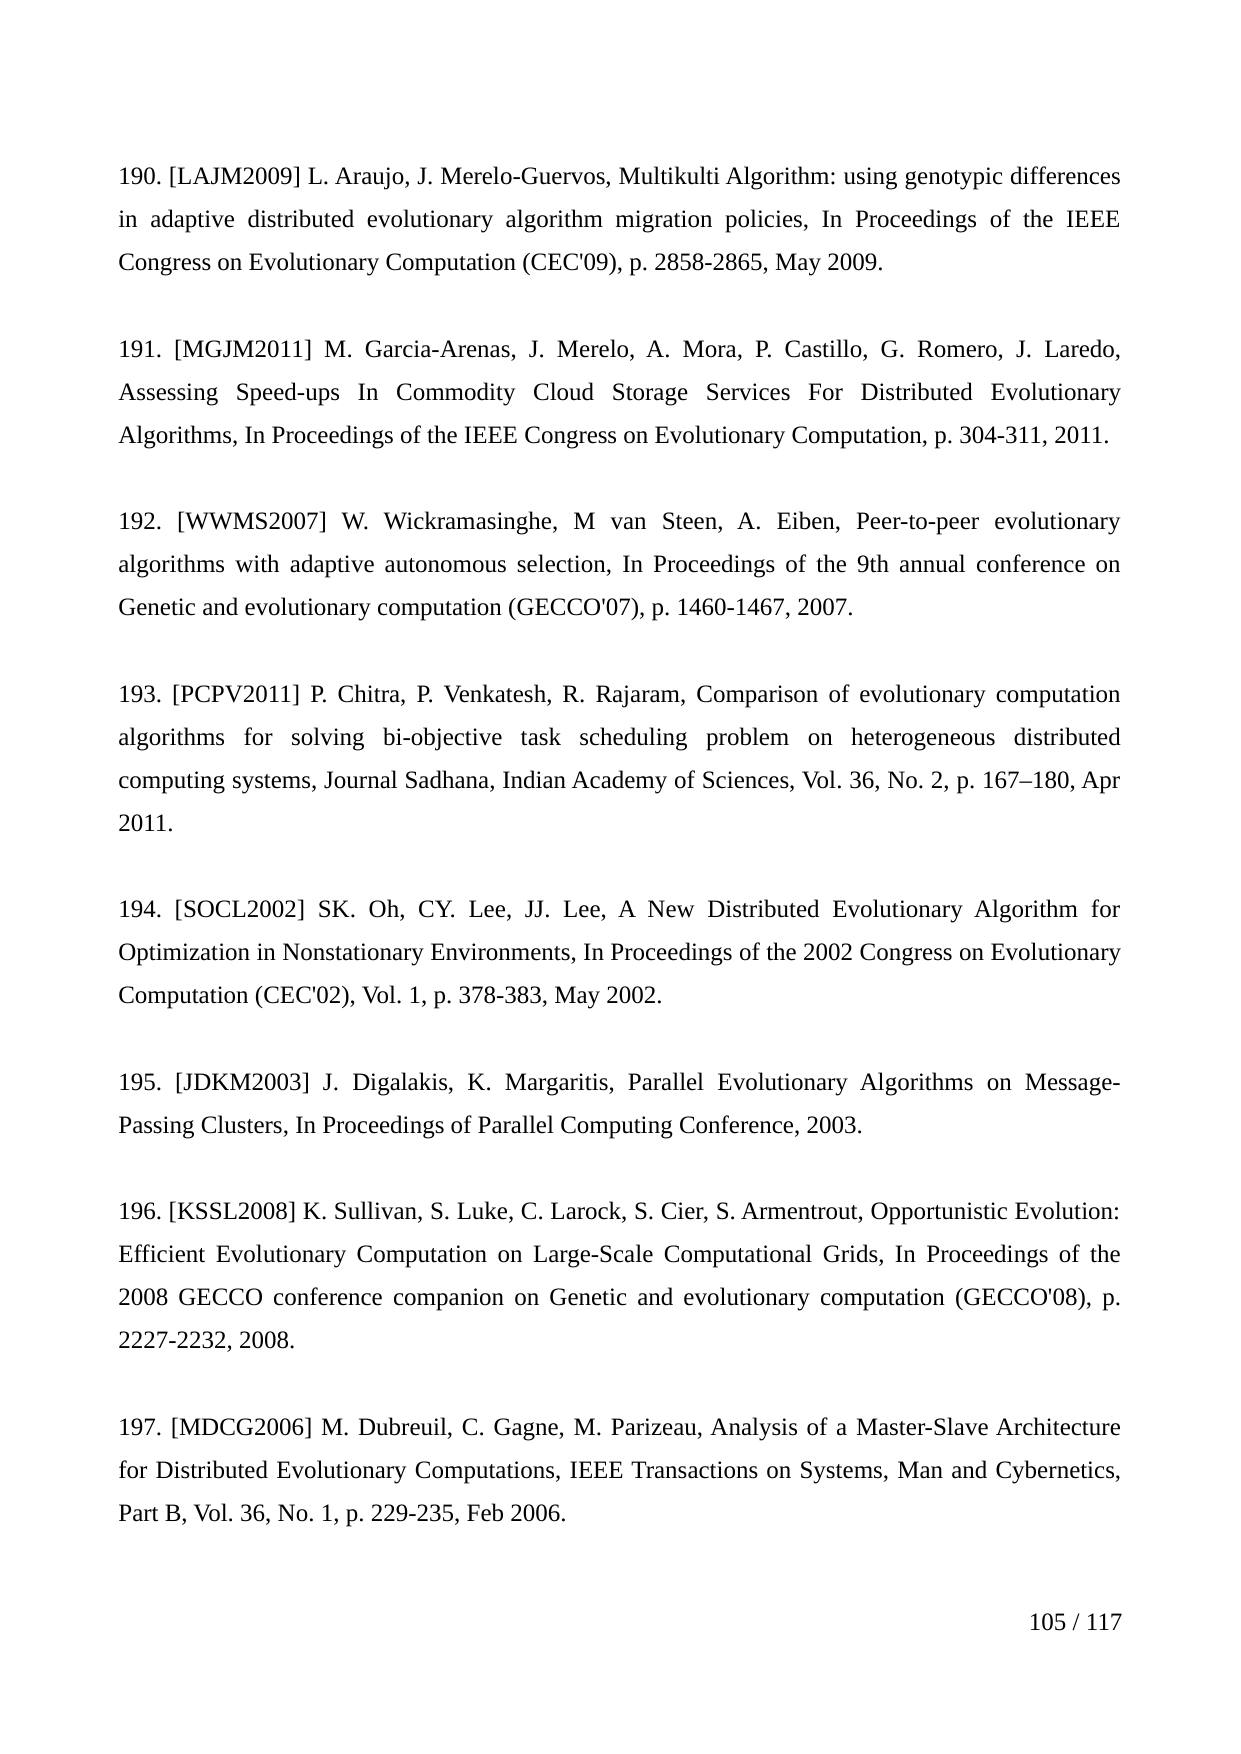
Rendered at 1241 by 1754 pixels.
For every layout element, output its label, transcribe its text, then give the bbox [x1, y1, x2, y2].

text 197. [MDCG2006] M. Dubreuil, C. Gagne, M. Parizeau, Analysis of a Master-Slave Architecture for Distributed Evolutionary Computations, IEEE Transactions on Systems, Man and Cybernetics, Part B, Vol. 36, No. 1, p. 229-235, Feb 2006. [118, 1412, 1122, 1527]
text 192. [WWMS2007] W. Wickramasinghe, M van Steen, A. Eiben, Peer-to-peer evolutionary algorithms with adaptive autonomous selection, In Proceedings of the 9th annual conference on Genetic and evolutionary computation (GECCO'07), p. 1460-1467, 2007. [118, 506, 1122, 621]
text 195. [JDKM2003] J. Digalakis, K. Margaritis, Parallel Evolutionary Algorithms on Message-Passing Clusters, In Proceedings of Parallel Computing Conference, 2003. [118, 1067, 1122, 1139]
text 191. [MGJM2011] M. Garcia-Arenas, J. Merelo, A. Mora, P. Castillo, G. Romero, J. Laredo, Assessing Speed-ups In Commodity Cloud Storage Services For Distributed Evolutionary Algorithms, In Proceedings of the IEEE Congress on Evolutionary Computation, p. 304-311, 2011. [118, 334, 1122, 449]
text 196. [KSSL2008] K. Sullivan, S. Luke, C. Larock, S. Cier, S. Armentrout, Opportunistic Evolution: Efficient Evolutionary Computation on Large-Scale Computational Grids, In Proceedings of the 2008 GECCO conference companion on Genetic and evolutionary computation (GECCO'08), p. 2227-2232, 2008. [118, 1196, 1122, 1354]
text 190. [LAJM2009] L. Araujo, J. Merelo-Guervos, Multikulti Algorithm: using genotypic differences in adaptive distributed evolutionary algorithm migration policies, In Proceedings of the IEEE Congress on Evolutionary Computation (CEC'09), p. 2858-2865, May 2009. [118, 161, 1122, 276]
text 193. [PCPV2011] P. Chitra, P. Venkatesh, R. Rajaram, Comparison of evolutionary computation algorithms for solving bi-objective task scheduling problem on heterogeneous distributed computing systems, Journal Sadhana, Indian Academy of Sciences, Vol. 36, No. 2, p. 167–180, Apr 2011. [118, 679, 1122, 837]
text 194. [SOCL2002] SK. Oh, CY. Lee, JJ. Lee, A New Distributed Evolutionary Algorithm for Optimization in Nonstationary Environments, In Proceedings of the 2002 Congress on Evolutionary Computation (CEC'02), Vol. 1, p. 378-383, May 2002. [118, 894, 1122, 1009]
